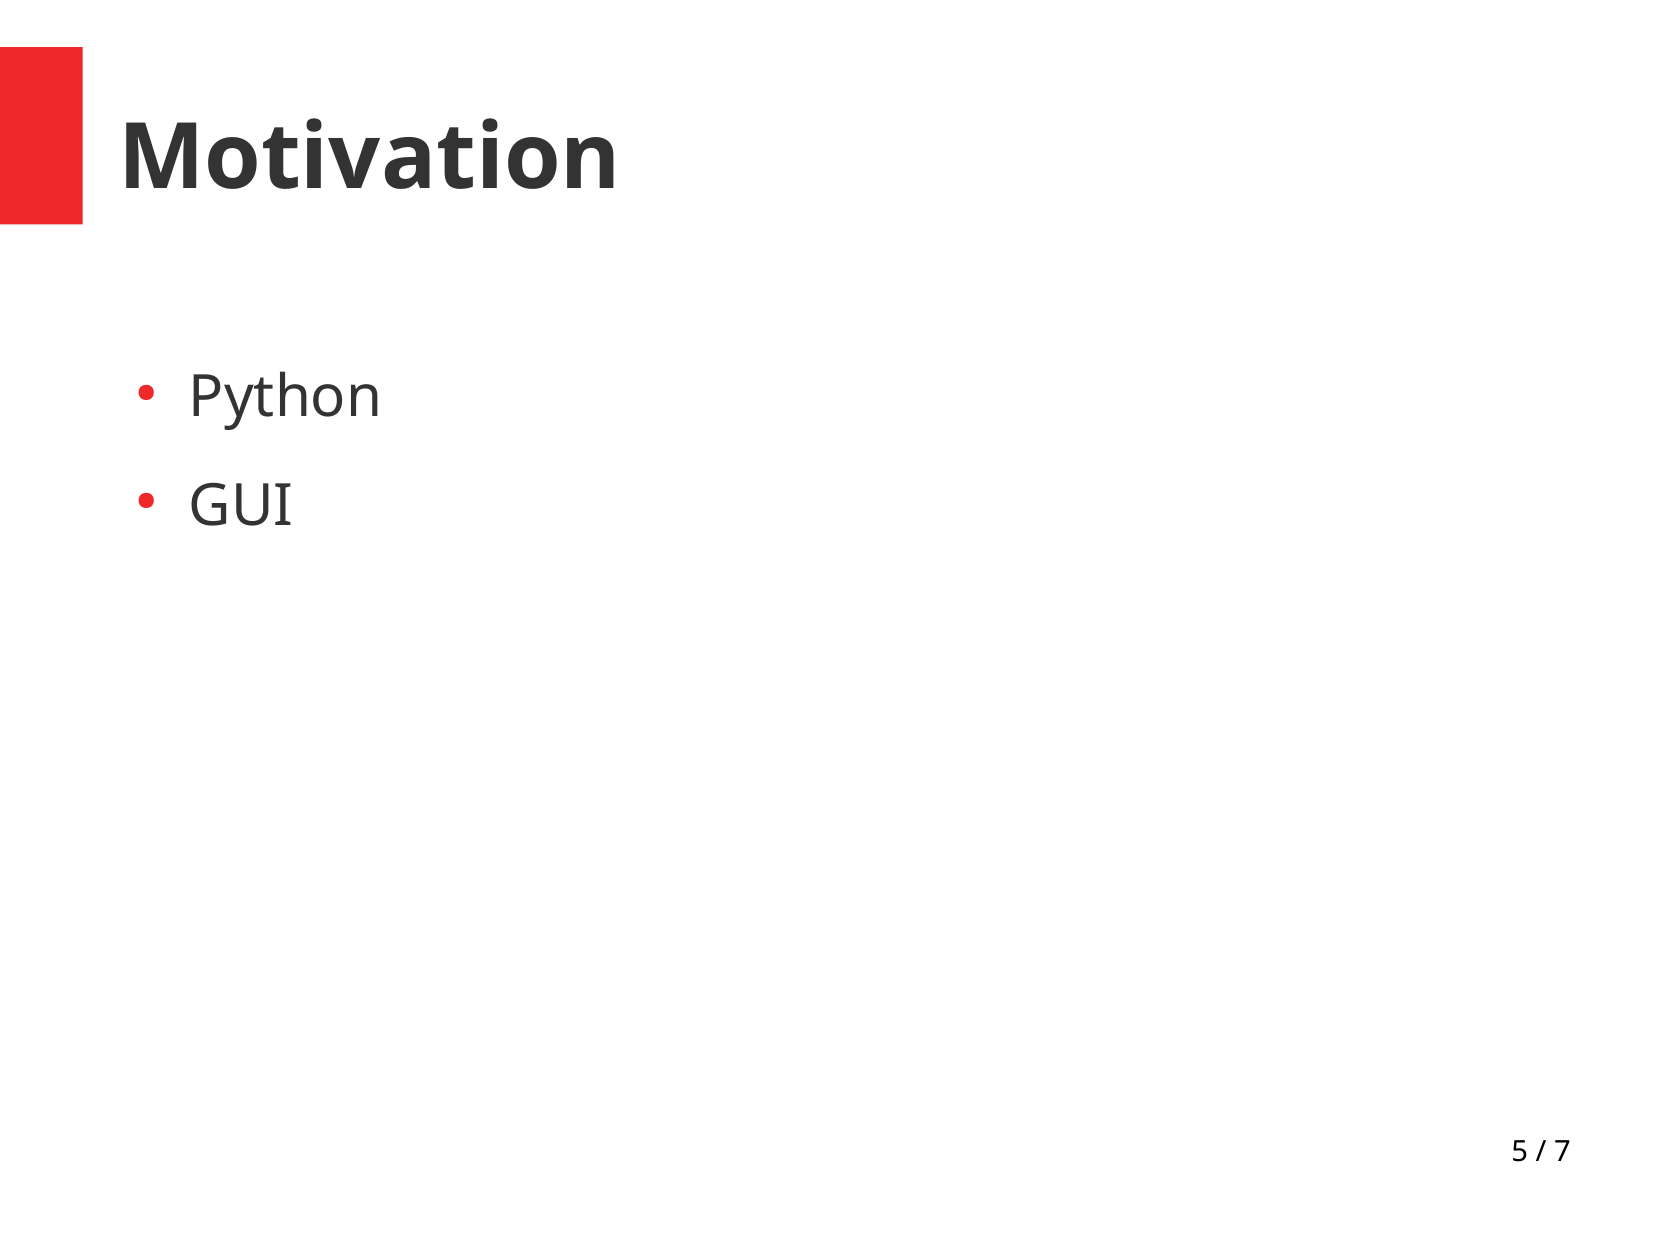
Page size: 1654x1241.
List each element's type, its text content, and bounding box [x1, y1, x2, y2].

list Python GUI [118, 354, 1536, 1074]
title Motivation [118, 49, 1571, 257]
